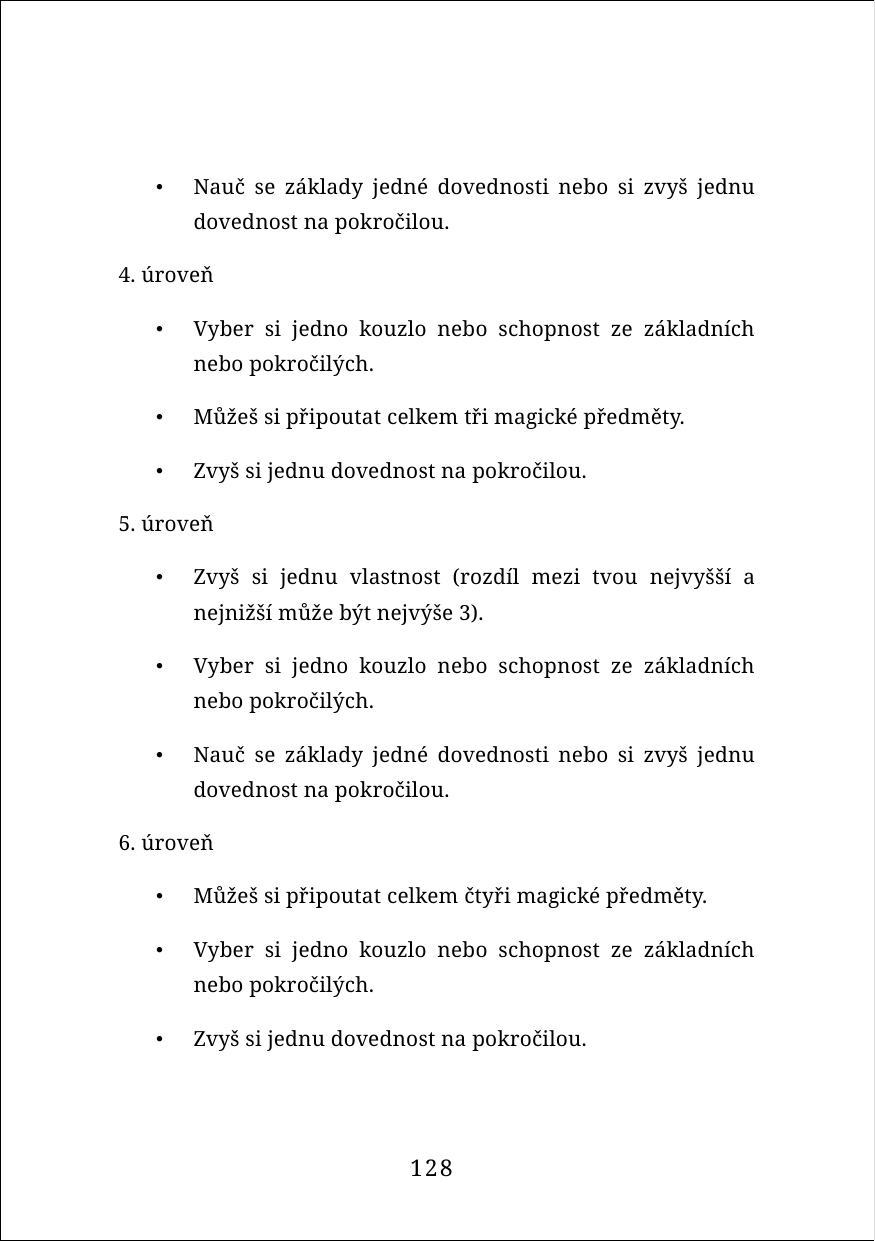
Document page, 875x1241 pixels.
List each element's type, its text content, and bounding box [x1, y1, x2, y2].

list Zvyš si jednu vlastnost (rozdíl mezi tvou nejvyšší a nejnižší může být nejvýše 3). [156, 562, 756, 626]
list Vyber si jedno kouzlo nebo schopnost ze základních nebo pokročilých. [156, 314, 756, 378]
list Vyber si jedno kouzlo nebo schopnost ze základních nebo pokročilých. [156, 651, 756, 715]
list Zvyš si jednu dovednost na pokročilou. [156, 456, 756, 484]
text 4. úroveň [118, 261, 756, 289]
list Můžeš si připoutat celkem tři magické předměty. [156, 402, 756, 431]
list Nauč se základy jedné dovednosti nebo si zvyš jednu dovednost na pokročilou. [156, 740, 756, 804]
list Vyber si jedno kouzlo nebo schopnost ze základních nebo pokročilých. [156, 935, 756, 999]
list Můžeš si připoutat celkem čtyři magické předměty. [156, 882, 756, 910]
text 6. úroveň [118, 828, 756, 857]
list Zvyš si jednu dovednost na pokročilou. [156, 1024, 756, 1052]
list Nauč se základy jedné dovednosti nebo si zvyš jednu dovednost na pokročilou. [156, 172, 756, 236]
text 5. úroveň [118, 509, 756, 537]
